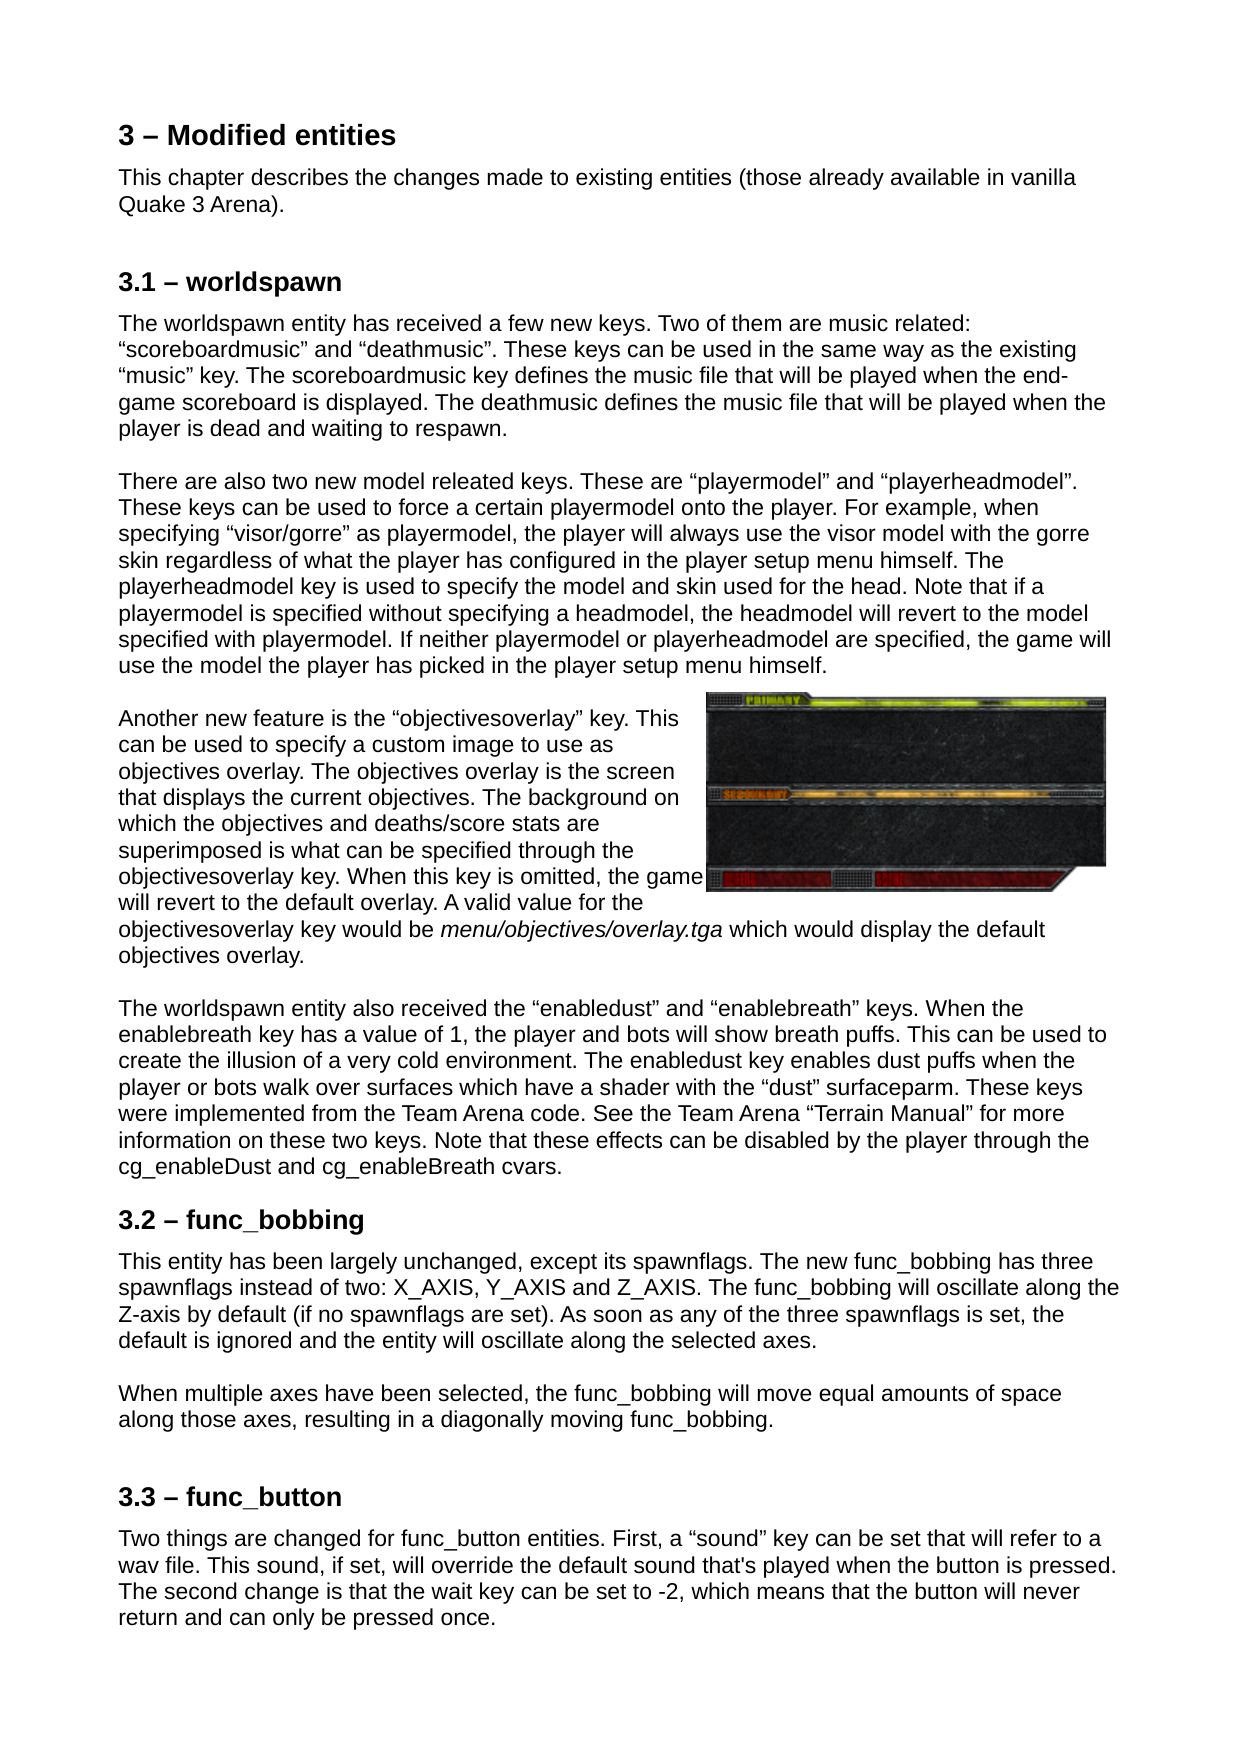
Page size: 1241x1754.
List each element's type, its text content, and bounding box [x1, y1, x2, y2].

text The worldspawn entity has received a few new keys. Two of them are music related: “scoreboardmusic” and “deathmusic”. These keys can be used in the same way as the existing “music” key. The scoreboardmusic key defines the music file that will be played when the end-game scoreboard is displayed. The deathmusic defines the music file that will be played when the player is dead and waiting to respawn. [118, 309, 1122, 441]
text There are also two new model releated keys. These are “playermodel” and “playerheadmodel”. These keys can be used to force a certain playermodel onto the player. For example, when specifying “visor/gorre” as playermodel, the player will always use the visor model with the gorre skin regardless of what the player has configured in the player setup menu himself. The playerheadmodel key is used to specify the model and skin used for the head. Note that if a playermodel is specified without specifying a headmodel, the headmodel will revert to the model specified with playermodel. If neither playermodel or playerheadmodel are specified, the game will use the model the player has picked in the player setup menu himself. [118, 468, 1122, 678]
picture [706, 692, 1107, 892]
subtitle 3.3 – func_button [118, 1481, 1122, 1513]
text Two things are changed for func_button entities. First, a “sound” key can be set that will refer to a wav file. This sound, if set, will override the default sound that's played when the button is pressed. [118, 1525, 1122, 1578]
text The worldspawn entity also received the “enabledust” and “enablebreath” keys. When the enablebreath key has a value of 1, the player and bots will show breath puffs. This can be used to create the illusion of a very cold environment. The enabledust key enables dust puffs when the player or bots walk over surfaces which have a shader with the “dust” surfaceparm. These keys were implemented from the Team Arena code. See the Team Arena “Terrain Manual” for more information on these two keys. Note that these effects can be disabled by the player through the cg_enableDust and cg_enableBreath cvars. [118, 995, 1122, 1179]
subtitle 3 – Modified entities [118, 118, 1122, 152]
text The second change is that the wait key can be set to -2, which means that the button will never return and can only be pressed once. [118, 1578, 1122, 1631]
text This chapter describes the changes made to existing entities (those already available in vanilla Quake 3 Arena). [118, 164, 1122, 217]
text When multiple axes have been selected, the func_bobbing will move equal amounts of space along those axes, resulting in a diagonally moving func_bobbing. [118, 1380, 1122, 1432]
subtitle 3.1 – worldspawn [118, 266, 1122, 297]
subtitle 3.2 – func_bobbing [118, 1204, 1122, 1236]
text Another new feature is the “objectivesoverlay” key. This can be used to specify a custom image to use as objectives overlay. The objectives overlay is the screen that displays the current objectives. The background on which the objectives and deaths/score stats are superimposed is what can be specified through the objectivesoverlay key. When this key is omitted, the game will revert to the default overlay. A valid value for the objectivesoverlay key would be menu/objectives/overlay.tga which would display the default objectives overlay. [118, 705, 1122, 968]
text This entity has been largely unchanged, except its spawnflags. The new func_bobbing has three spawnflags instead of two: X_AXIS, Y_AXIS and Z_AXIS. The func_bobbing will oscillate along the Z-axis by default (if no spawnflags are set). As soon as any of the three spawnflags is set, the default is ignored and the entity will oscillate along the selected axes. [118, 1248, 1122, 1353]
